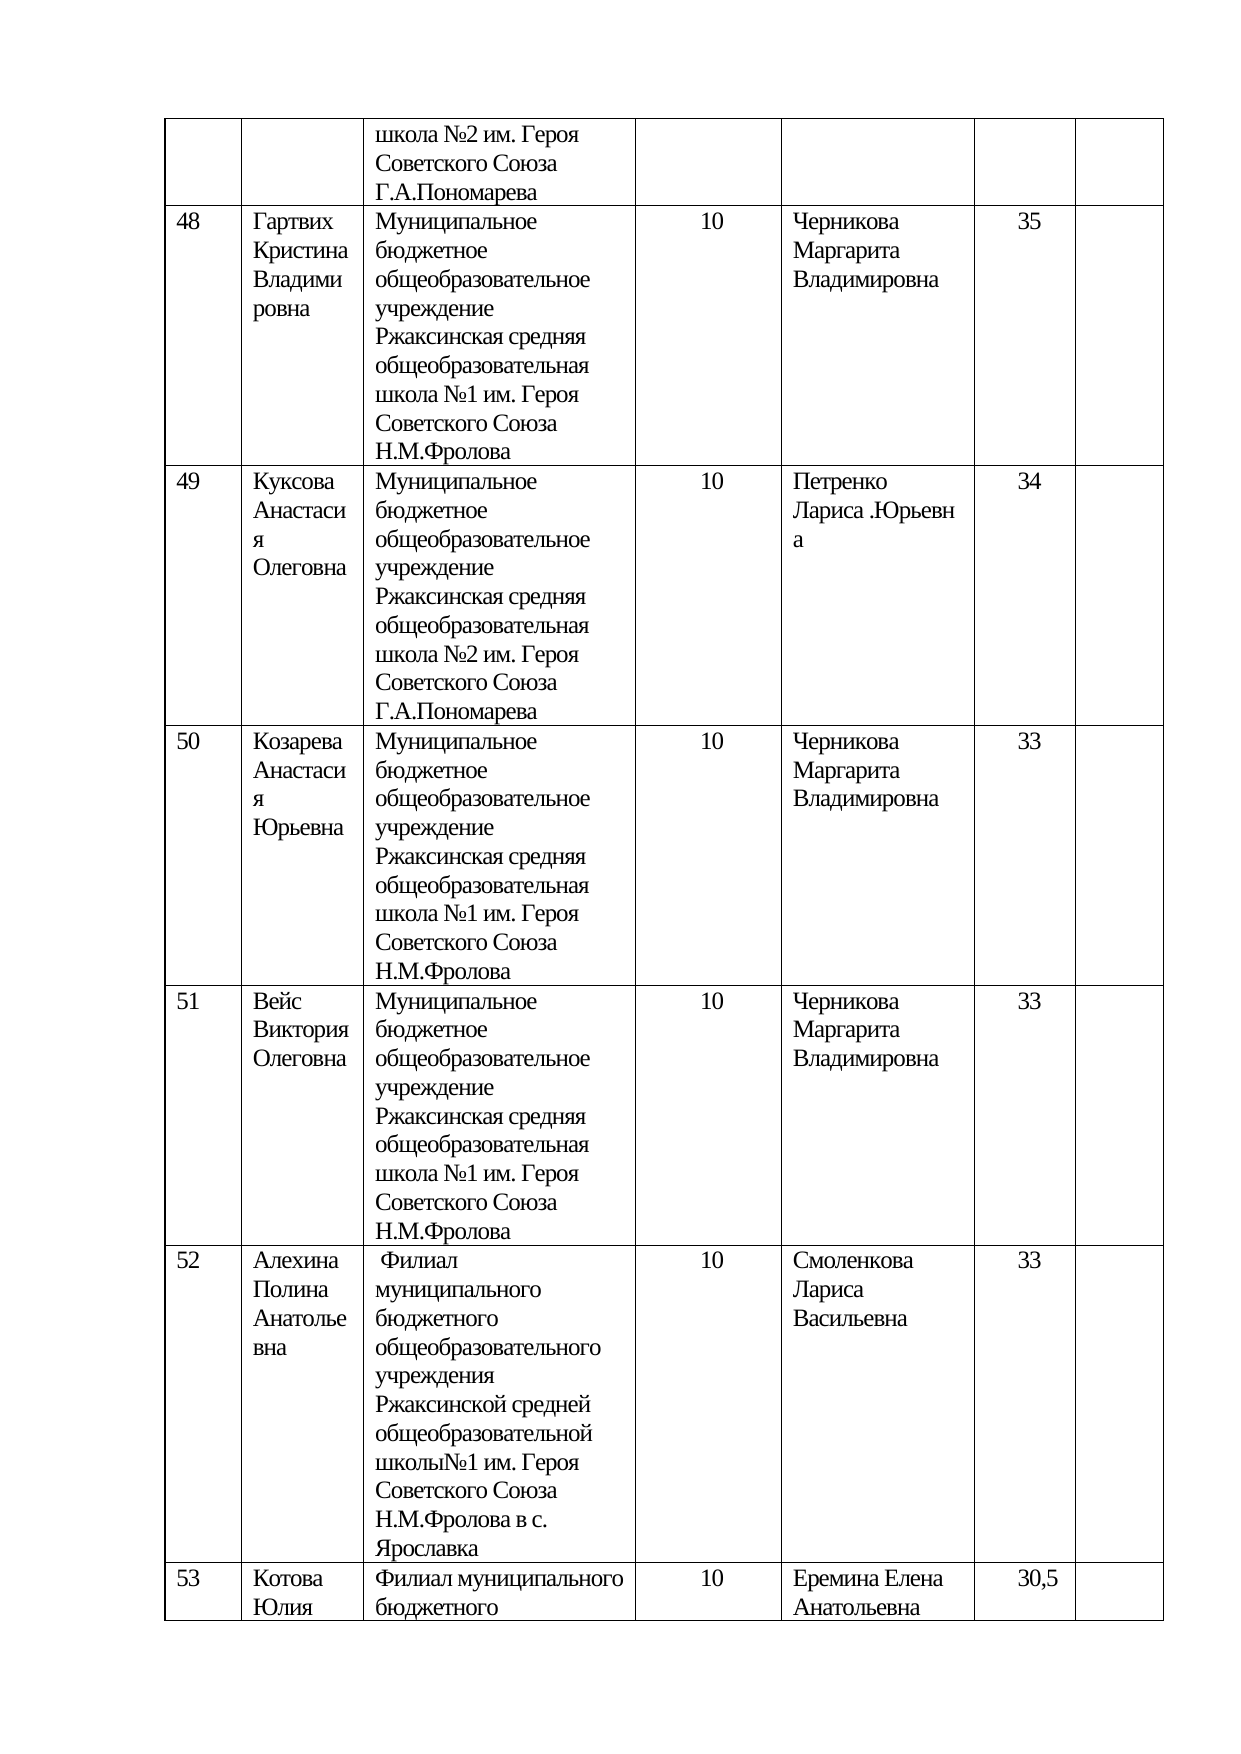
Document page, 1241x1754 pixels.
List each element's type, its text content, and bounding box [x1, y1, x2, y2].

table_cell 33 [975, 726, 1075, 985]
table_cell [1076, 1563, 1163, 1620]
table_cell [1076, 726, 1163, 985]
table_cell Козарева Анастасия Юрьевна [242, 726, 363, 985]
table_cell 33 [975, 1246, 1075, 1562]
table_cell 10 [636, 1563, 781, 1620]
table_cell Филиал муниципального бюджетного [364, 1563, 635, 1620]
table_cell Муниципальное бюджетное общеобразовательное учреждение Ржаксинская средняя общеобразовательная школа №1 им. Героя Советского Союза Н.М.Фролова [364, 986, 635, 1244]
table_cell Муниципальное бюджетное общеобразовательное учреждение Ржаксинская средняя общеобразовательная школа №1 им. Героя Советского Союза Н.М.Фролова [364, 726, 635, 985]
table_cell [242, 119, 363, 205]
table_cell Еремина Елена Анатольевна [782, 1563, 974, 1620]
table_cell 53 [166, 1563, 241, 1620]
table_cell 51 [166, 986, 241, 1244]
table_cell Смоленкова Лариса Васильевна [782, 1246, 974, 1562]
table_cell Черникова Маргарита Владимировна [782, 726, 974, 985]
table_cell 10 [636, 726, 781, 985]
table_cell 35 [975, 206, 1075, 465]
table_cell 50 [166, 726, 241, 985]
table_cell Муниципальное бюджетное общеобразовательное учреждение Ржаксинская средняя общеобразовательная школа №1 им. Героя Советского Союза Н.М.Фролова [364, 206, 635, 465]
table_cell [1076, 1246, 1163, 1562]
table_cell Черникова Маргарита Владимировна [782, 206, 974, 465]
table_cell [1076, 986, 1163, 1244]
table_cell Филиал муниципального бюджетного общеобразовательного учреждения Ржаксинской средней общеобразовательной школы№1 им. Героя Советского Союза Н.М.Фролова в с. Ярославка [364, 1246, 635, 1562]
table_cell 10 [636, 986, 781, 1244]
table_cell 48 [166, 206, 241, 465]
table_cell 10 [636, 466, 781, 725]
table_cell 33 [975, 986, 1075, 1244]
table_cell [1076, 119, 1163, 205]
table_cell 49 [166, 466, 241, 725]
table_cell [975, 119, 1075, 205]
table_cell Петренко Лариса .Юрьевна [782, 466, 974, 725]
table_cell 34 [975, 466, 1075, 725]
table_cell [1076, 206, 1163, 465]
table_cell 30,5 [975, 1563, 1075, 1620]
table_cell Вейс Виктория Олеговна [242, 986, 363, 1244]
table_cell Муниципальное бюджетное общеобразовательное учреждение Ржаксинская средняя общеобразовательная школа №2 им. Героя Советского Союза Г.А.Пономарева [364, 466, 635, 725]
table_cell [636, 119, 781, 205]
table_cell Котова Юлия [242, 1563, 363, 1620]
table_cell Куксова Анастасия Олеговна [242, 466, 363, 725]
table_cell [782, 119, 974, 205]
table_cell Алехина Полина Анатольевна [242, 1246, 363, 1562]
table_cell 10 [636, 206, 781, 465]
table_cell 52 [166, 1246, 241, 1562]
table_cell 10 [636, 1246, 781, 1562]
table_cell Гартвих Кристина Владимировна [242, 206, 363, 465]
table_cell [166, 119, 241, 205]
table_cell [1076, 466, 1163, 725]
table_cell школа №2 им. Героя Советского Союза Г.А.Пономарева [364, 119, 635, 205]
table_cell Черникова Маргарита Владимировна [782, 986, 974, 1244]
